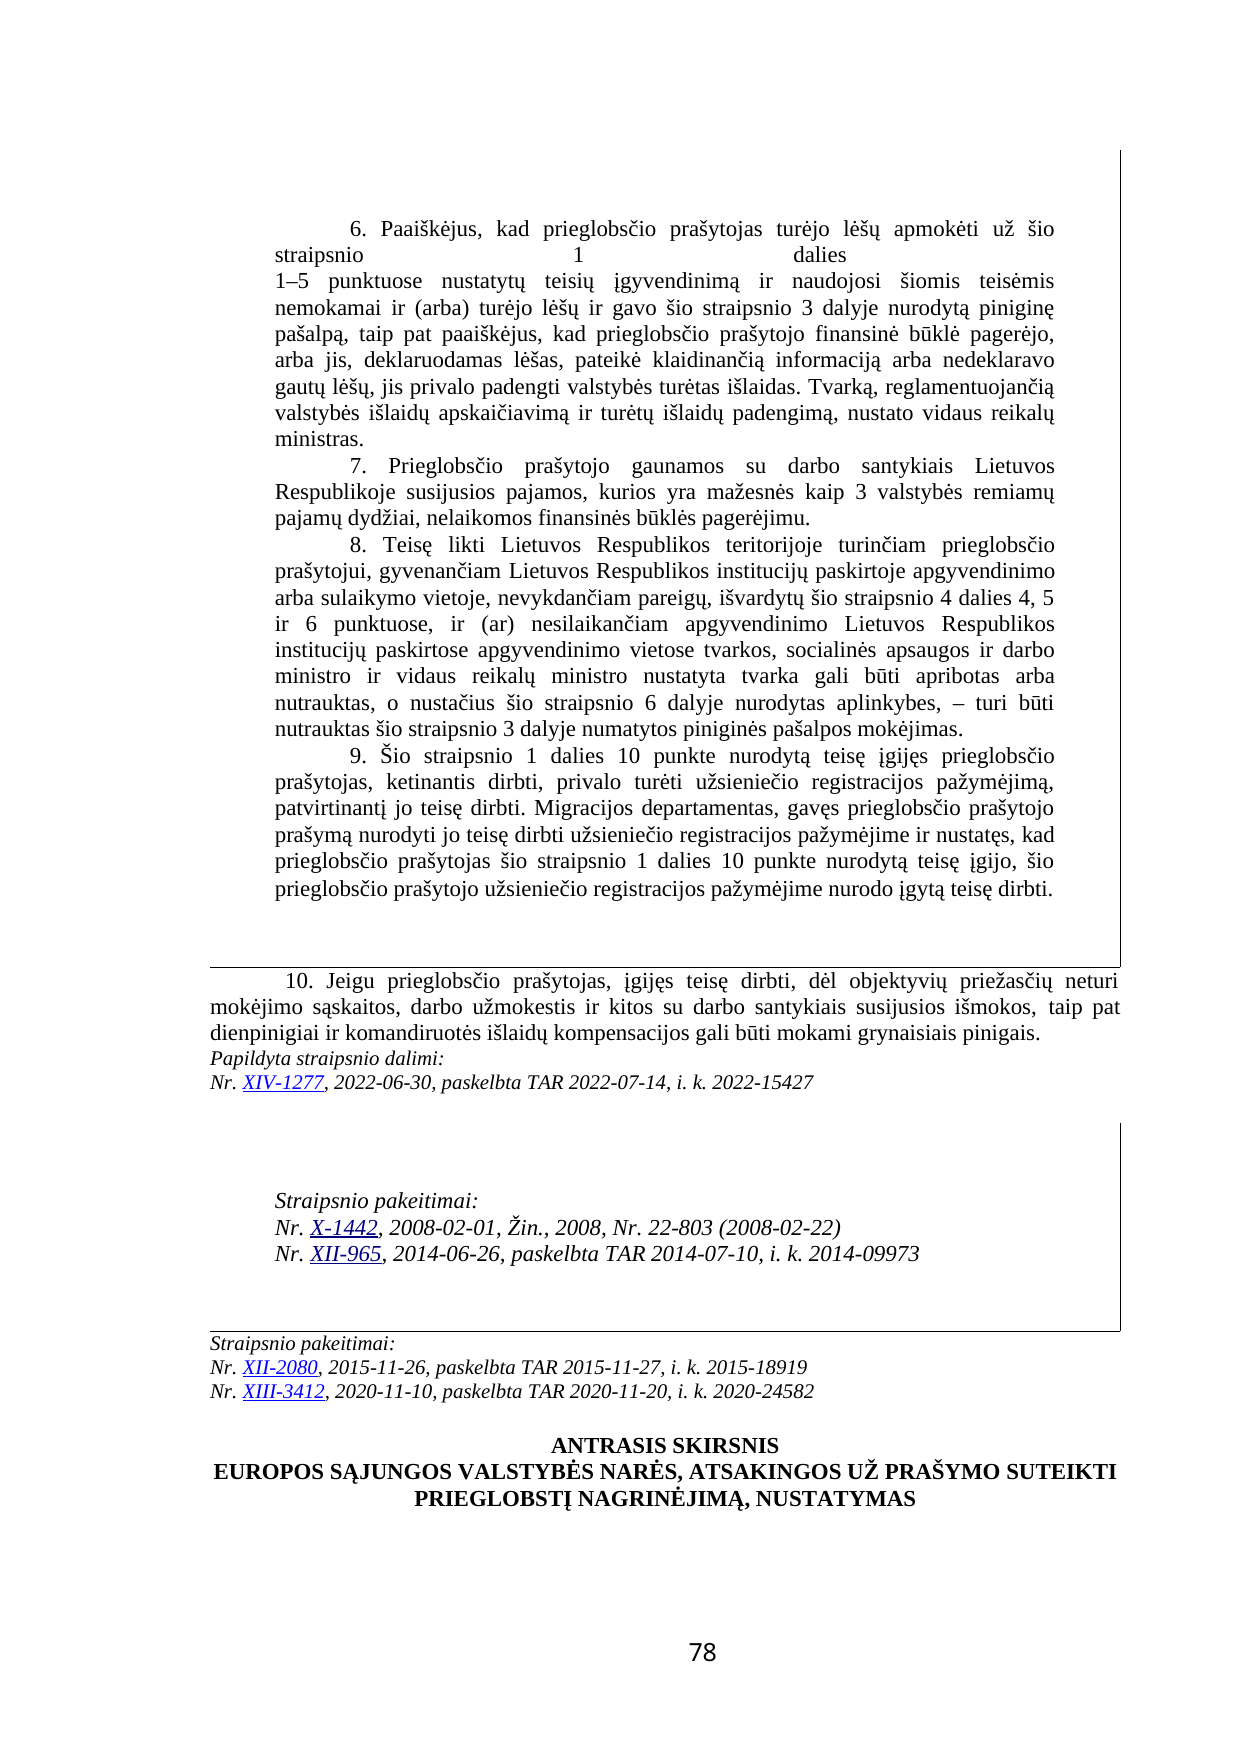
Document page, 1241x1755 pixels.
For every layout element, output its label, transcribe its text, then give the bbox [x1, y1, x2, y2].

text 8. Teisę likti Lietuvos Respublikos teritorijoje turinčiam prieglobsčio prašytojui, gyvenančiam Lietuvos Respublikos institucijų paskirtoje apgyvendinimo arba sulaikymo vietoje, nevykdančiam pareigų, išvardytų šio straipsnio 4 dalies 4, 5 ir 6 punktuose, ir (ar) nesilaikančiam apgyvendinimo Lietuvos Respublikos institucijų paskirtose apgyvendinimo vietose tvarkos, socialinės apsaugos ir darbo ministro ir vidaus reikalų ministro nustatyta tvarka gali būti apribotas arba nutrauktas, o nustačius šio straipsnio 6 dalyje nurodytas aplinkybes, – turi būti nutrauktas šio straipsnio 3 dalyje numatytos piniginės pašalpos mokėjimas. [210, 531, 1120, 742]
text ANTRASIS SKIRSNIS [210, 1432, 1120, 1458]
text Nr. X-1442, 2008-02-01, Žin., 2008, Nr. 22-803 (2008-02-22) [210, 1214, 1120, 1240]
text EUROPOS SĄJUNGOS VALSTYBĖS NARĖS, ATSAKINGOS UŽ PRAŠYMO SUTEIKTI PRIEGLOBSTĮ NAGRINĖJIMĄ, NUSTATYMAS [210, 1458, 1120, 1511]
text Nr. XIV-1277, 2022-06-30, paskelbta TAR 2022-07-14, i. k. 2022-15427 [210, 1070, 1120, 1094]
text 10. Jeigu prieglobsčio prašytojas, įgijęs teisę dirbti, dėl objektyvių priežasčių neturi mokėjimo sąskaitos, darbo užmokestis ir kitos su darbo santykiais susijusios išmokos, taip pat dienpinigiai ir komandiruotės išlaidų kompensacijos gali būti mokami grynaisiais pinigais. [210, 967, 1120, 1046]
text Papildyta straipsnio dalimi: [210, 1046, 1120, 1070]
text Straipsnio pakeitimai: [210, 1123, 1120, 1214]
text 7. Prieglobsčio prašytojo gaunamos su darbo santykiais Lietuvos Respublikoje susijusios pajamos, kurios yra mažesnės kaip 3 valstybės remiamų pajamų dydžiai, nelaikomos finansinės būklės pagerėjimu. [210, 452, 1120, 531]
text Nr. XII-965, 2014-06-26, paskelbta TAR 2014-07-10, i. k. 2014-09973 [210, 1240, 1120, 1331]
text Nr. XIII-3412, 2020-11-10, paskelbta TAR 2020-11-20, i. k. 2020-24582 [210, 1379, 1120, 1403]
text Straipsnio pakeitimai: [210, 1331, 1120, 1355]
text 6. Paaiškėjus, kad prieglobsčio prašytojas turėjo lėšų apmokėti už šio straipsnio 1 dalies 1–5 punktuose nustatytų teisių įgyvendinimą ir naudojosi šiomis teisėmis nemokamai ir (arba) turėjo lėšų ir gavo šio straipsnio 3 dalyje nurodytą piniginę pašalpą, taip pat paaiškėjus, kad prieglobsčio prašytojo finansinė būklė pagerėjo, arba jis, deklaruodamas lėšas, pateikė klaidinančią informaciją arba nedeklaravo gautų lėšų, jis privalo padengti valstybės turėtas išlaidas. Tvarką, reglamentuojančią valstybės išlaidų apskaičiavimą ir turėtų išlaidų padengimą, nustato vidaus reikalų ministras. [210, 150, 1120, 452]
text Nr. XII-2080, 2015-11-26, paskelbta TAR 2015-11-27, i. k. 2015-18919 [210, 1355, 1120, 1379]
text 9. Šio straipsnio 1 dalies 10 punkte nurodytą teisę įgijęs prieglobsčio prašytojas, ketinantis dirbti, privalo turėti užsieniečio registracijos pažymėjimą, patvirtinantį jo teisę dirbti. Migracijos departamentas, gavęs prieglobsčio prašytojo prašymą nurodyti jo teisę dirbti užsieniečio registracijos pažymėjime ir nustatęs, kad prieglobsčio prašytojas šio straipsnio 1 dalies 10 punkte nurodytą teisę įgijo, šio prieglobsčio prašytojo užsieniečio registracijos pažymėjime nurodo įgytą teisę dirbti. [210, 742, 1120, 967]
